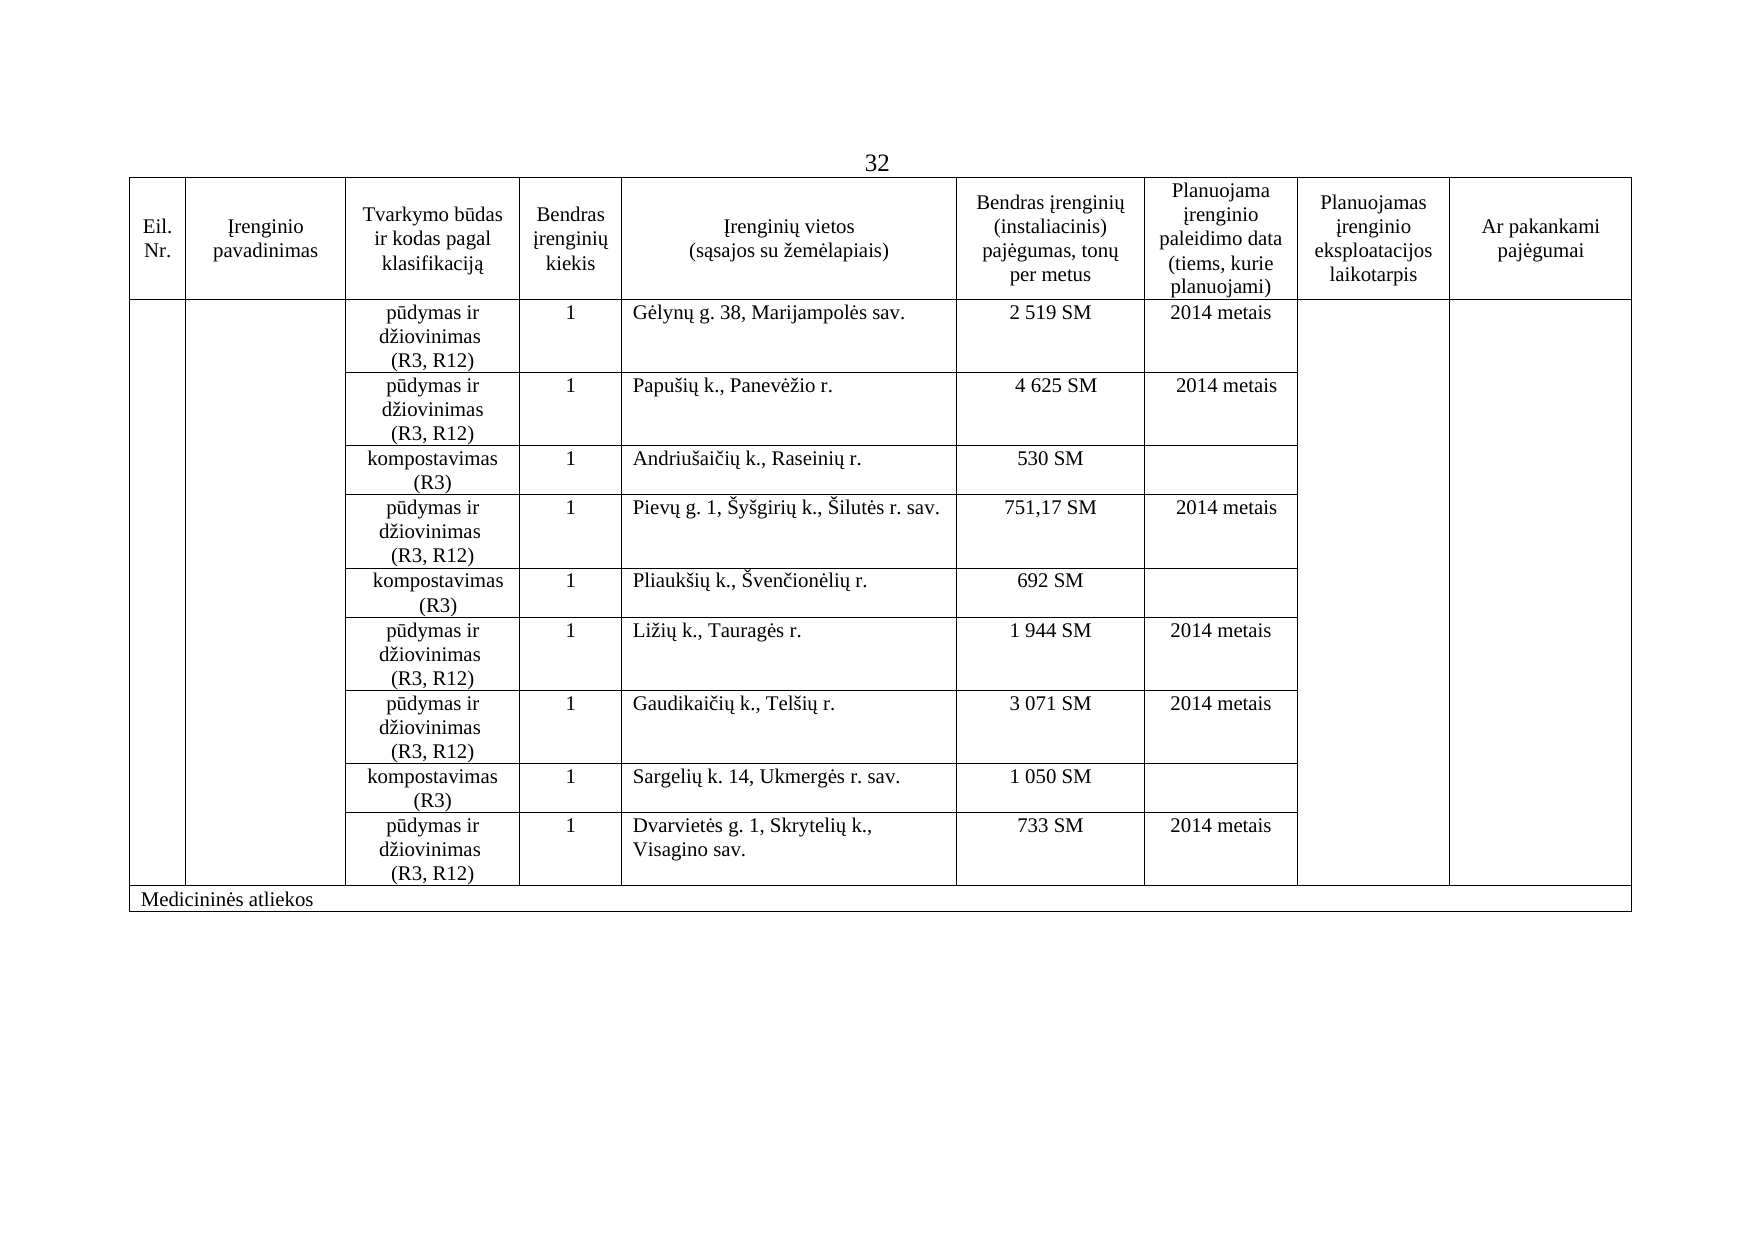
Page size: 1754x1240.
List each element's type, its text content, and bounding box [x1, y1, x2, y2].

table_cell 1 [520, 300, 621, 372]
table_cell Pliaukšių k., Švenčionėlių r. [622, 569, 956, 617]
table_cell kompostavimas (R3) [346, 764, 519, 812]
table_cell [1298, 300, 1449, 885]
table_cell 4 625 SM [957, 373, 1144, 445]
table_cell pūdymas ir džiovinimas (R3, R12) [346, 300, 519, 372]
table_cell [186, 300, 345, 885]
table_cell 530 SM [957, 446, 1144, 494]
table_header Įrenginių vietos (sąsajos su žemėlapiais) [622, 178, 956, 298]
table_cell 751,17 SM [957, 495, 1144, 567]
table_cell 1 [520, 446, 621, 494]
table_cell Gaudikaičių k., Telšių r. [622, 691, 956, 763]
table_cell 1 [520, 495, 621, 567]
table_header Eil.Nr. [130, 178, 185, 298]
table_cell [1145, 764, 1297, 812]
table_cell 1 [520, 569, 621, 617]
table_cell 1 [520, 618, 621, 690]
table_cell 2 519 SM [957, 300, 1144, 372]
table_cell pūdymas ir džiovinimas (R3, R12) [346, 495, 519, 567]
table_header Planuojamas įrenginio eksploatacijos laikotarpis [1298, 178, 1449, 298]
table_cell [1450, 300, 1631, 885]
table_cell Dvarvietės g. 1, Skrytelių k., Visagino sav. [622, 813, 956, 885]
table_cell 2014 metais [1145, 691, 1297, 763]
table_cell 2014 metais [1145, 495, 1297, 567]
table_cell 2014 metais [1145, 618, 1297, 690]
table_cell 2014 metais [1145, 813, 1297, 885]
table_cell kompostavimas (R3) [346, 569, 519, 617]
table_cell Ližių k., Tauragės r. [622, 618, 956, 690]
table_cell 2014 metais [1145, 373, 1297, 445]
table_cell pūdymas ir džiovinimas (R3, R12) [346, 373, 519, 445]
table_cell 733 SM [957, 813, 1144, 885]
table_cell 2014 metais [1145, 300, 1297, 372]
table_header Įrenginio pavadinimas [186, 178, 345, 298]
table_cell pūdymas ir džiovinimas (R3, R12) [346, 813, 519, 885]
table_cell kompostavimas (R3) [346, 446, 519, 494]
table_cell Papušių k., Panevėžio r. [622, 373, 956, 445]
table_header Bendras įrenginių (instaliacinis) pajėgumas, tonų per metus [957, 178, 1144, 298]
table_cell Gėlynų g. 38, Marijampolės sav. [622, 300, 956, 372]
table_cell Andriušaičių k., Raseinių r. [622, 446, 956, 494]
table_cell 1 [520, 373, 621, 445]
table_cell pūdymas ir džiovinimas (R3, R12) [346, 691, 519, 763]
table_header Ar pakankami pajėgumai [1450, 178, 1631, 298]
table_cell 3 071 SM [957, 691, 1144, 763]
table_cell 1 [520, 691, 621, 763]
table_cell [1145, 569, 1297, 617]
table_cell 1 944 SM [957, 618, 1144, 690]
table_cell Medicininės atliekos [130, 886, 1631, 911]
table_header Tvarkymo būdas ir kodas pagal klasifikaciją [346, 178, 519, 298]
table_cell 1 050 SM [957, 764, 1144, 812]
table_cell Pievų g. 1, Šyšgirių k., Šilutės r. sav. [622, 495, 956, 567]
table_cell [130, 300, 185, 885]
table_header Planuojama įrenginio paleidimo data (tiems, kurie planuojami) [1145, 178, 1297, 298]
table_cell pūdymas ir džiovinimas (R3, R12) [346, 618, 519, 690]
table_cell 692 SM [957, 569, 1144, 617]
table_cell 1 [520, 813, 621, 885]
table_cell Sargelių k. 14, Ukmergės r. sav. [622, 764, 956, 812]
table_cell 1 [520, 764, 621, 812]
table_cell [1145, 446, 1297, 494]
table_header Bendras įrenginių kiekis [520, 178, 621, 298]
